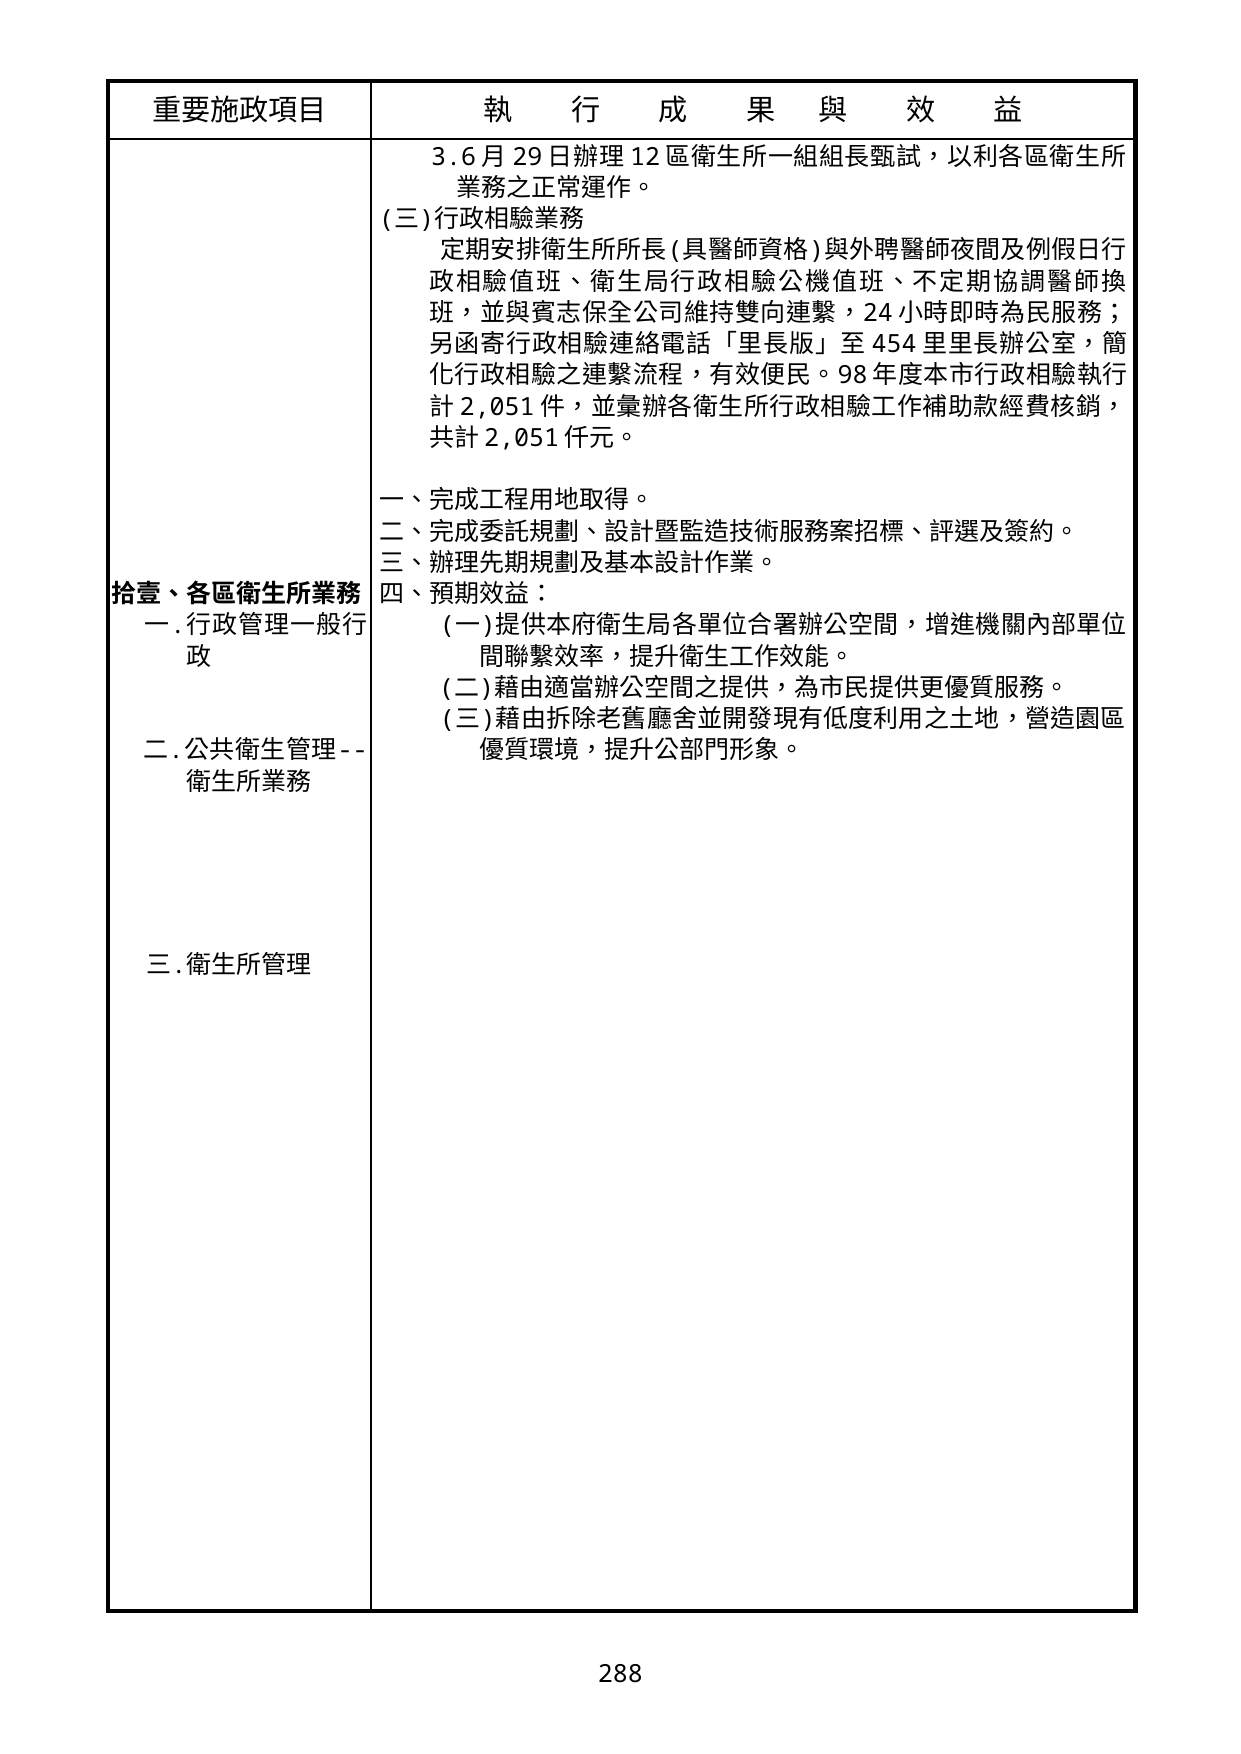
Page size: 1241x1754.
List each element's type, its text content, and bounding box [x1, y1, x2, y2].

table_header 執 行 成 果 與 效 益 [372, 83, 1133, 138]
table_header 重要施政項目 [110, 83, 370, 138]
table_cell 拾壹、各區衛生所業務 一.行政管理一般行 政 二.公共衛生管理-- 衛生所業務 三.衛生所管理 [110, 140, 370, 1609]
